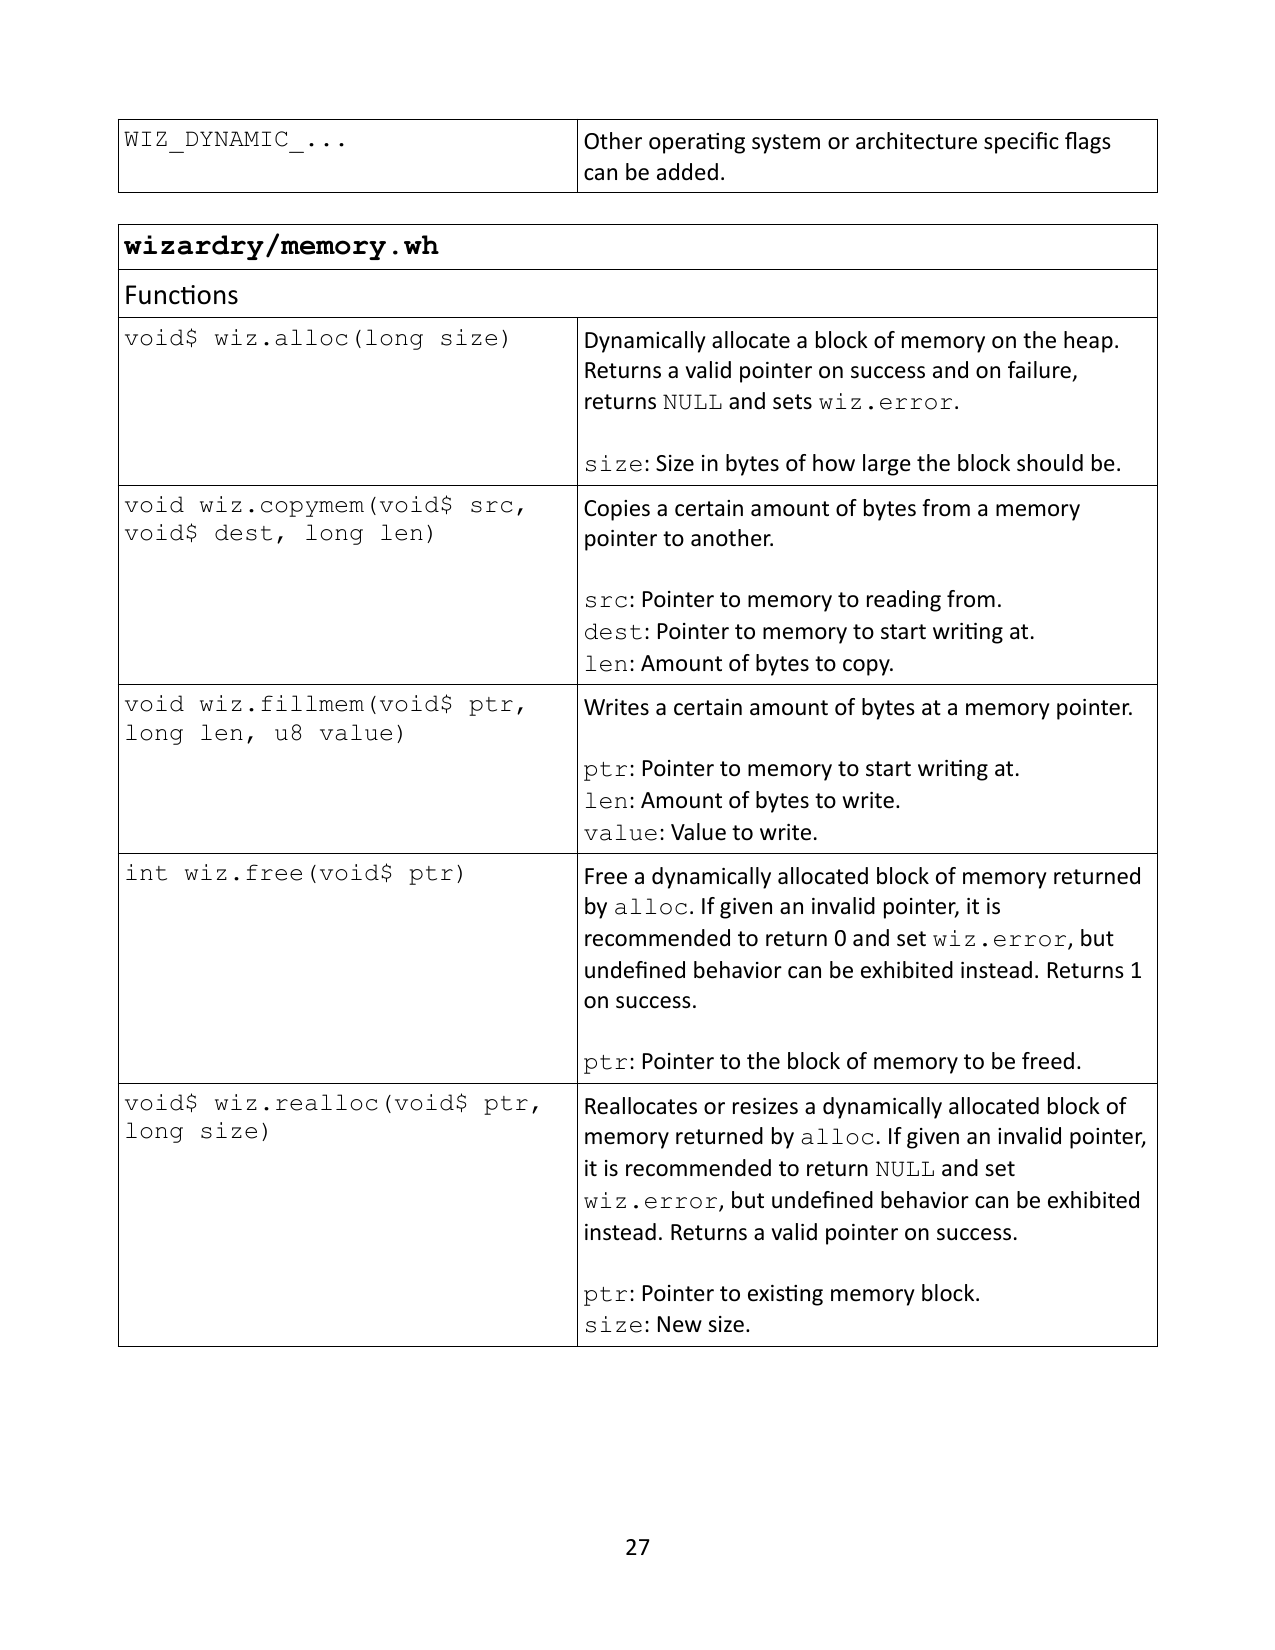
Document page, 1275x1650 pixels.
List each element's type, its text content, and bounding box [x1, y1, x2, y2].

table_cell Other operating system or architecture specific flags can be added. [578, 120, 1157, 192]
table_cell Reallocates or resizes a dynamically allocated block of memory returned by alloc. If given an invalid pointer, it is recommended to return NULL and set wiz.error, but undefined behavior can be exhibited instead. Returns a valid pointer on success. ptr: Pointer to existing memory block. size: New size. [578, 1084, 1157, 1346]
table_cell Dynamically allocate a block of memory on the heap. Returns a valid pointer on success and on failure, returns NULL and sets wiz.error. size: Size in bytes of how large the block should be. [578, 318, 1157, 485]
table_cell Writes a certain amount of bytes at a memory pointer. ptr: Pointer to memory to start writing at. len: Amount of bytes to write. value: Value to write. [578, 685, 1157, 853]
table_cell Functions [119, 270, 1157, 317]
table_cell void wiz.fillmem(void$ ptr, long len, u8 value) [119, 685, 577, 853]
table_cell void$ wiz.alloc(long size) [119, 318, 577, 485]
table_cell int wiz.free(void$ ptr) [119, 854, 577, 1083]
table_cell WIZ_DYNAMIC_... [119, 120, 577, 192]
table_cell void wiz.copymem(void$ src, void$ dest, long len) [119, 486, 577, 684]
table_header wizardry/memory.wh [119, 225, 1157, 269]
table_cell Copies a certain amount of bytes from a memory pointer to another. src: Pointer to memory to reading from. dest: Pointer to memory to start writing at. len: Amount of bytes to copy. [578, 486, 1157, 684]
table_cell void$ wiz.realloc(void$ ptr, long size) [119, 1084, 577, 1346]
table_cell Free a dynamically allocated block of memory returned by alloc. If given an invalid pointer, it is recommended to return 0 and set wiz.error, but undefined behavior can be exhibited instead. Returns 1 on success. ptr: Pointer to the block of memory to be freed. [578, 854, 1157, 1083]
